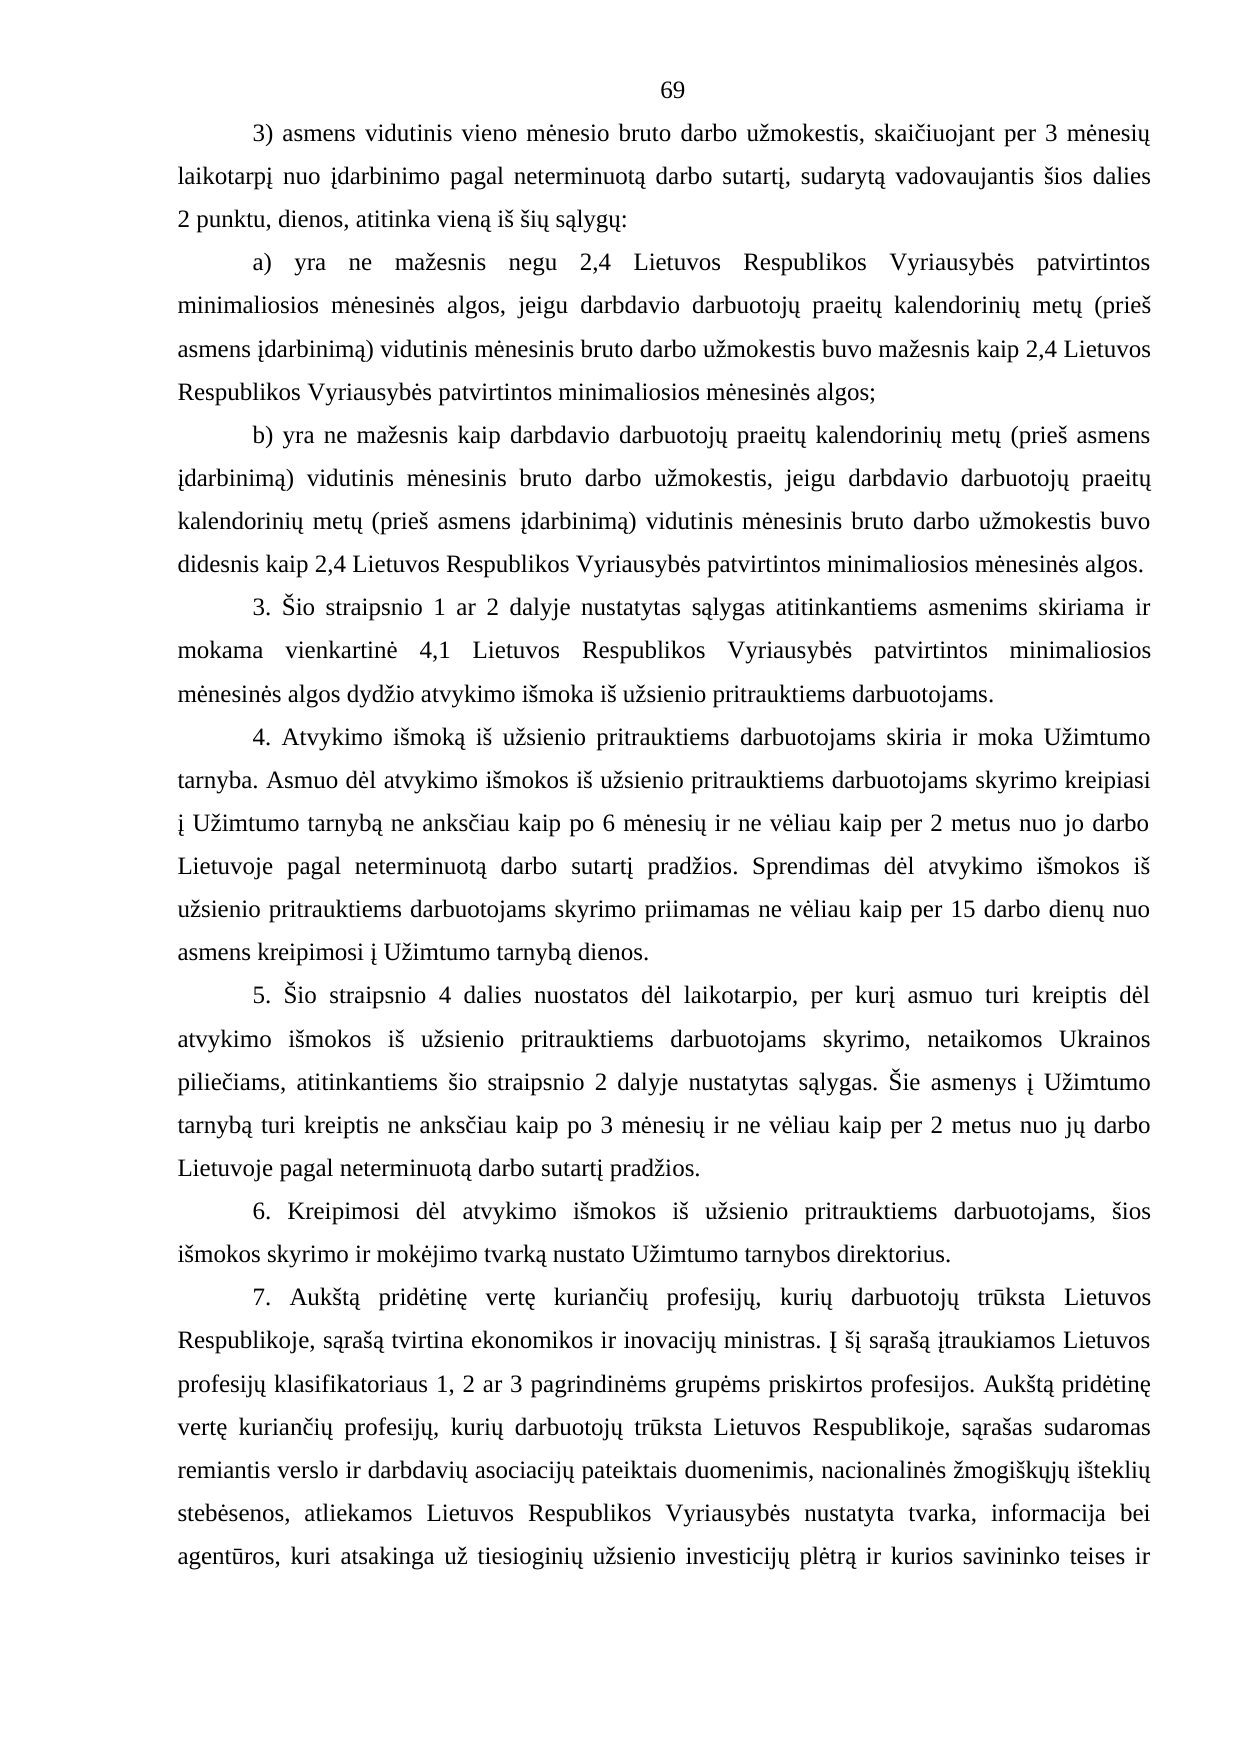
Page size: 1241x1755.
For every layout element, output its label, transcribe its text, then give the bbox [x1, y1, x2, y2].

text a) yra ne mažesnis negu 2,4 Lietuvos Respublikos Vyriausybės patvirtintos minimaliosios mėnesinės algos, jeigu darbdavio darbuotojų praeitų kalendorinių metų (prieš asmens įdarbinimą) vidutinis mėnesinis bruto darbo užmokestis buvo mažesnis kaip 2,4 Lietuvos Respublikos Vyriausybės patvirtintos minimaliosios mėnesinės algos; [177, 247, 1152, 406]
text b) yra ne mažesnis kaip darbdavio darbuotojų praeitų kalendorinių metų (prieš asmens įdarbinimą) vidutinis mėnesinis bruto darbo užmokestis, jeigu darbdavio darbuotojų praeitų kalendorinių metų (prieš asmens įdarbinimą) vidutinis mėnesinis bruto darbo užmokestis buvo didesnis kaip 2,4 Lietuvos Respublikos Vyriausybės patvirtintos minimaliosios mėnesinės algos. [177, 420, 1152, 578]
text 7. Aukštą pridėtinę vertę kuriančių profesijų, kurių darbuotojų trūksta Lietuvos Respublikoje, sąrašą tvirtina ekonomikos ir inovacijų ministras. Į šį sąrašą įtraukiamos Lietuvos profesijų klasifikatoriaus 1, 2 ar 3 pagrindinėms grupėms priskirtos profesijos. Aukštą pridėtinę vertę kuriančių profesijų, kurių darbuotojų trūksta Lietuvos Respublikoje, sąrašas sudaromas remiantis verslo ir darbdavių asociacijų pateiktais duomenimis, nacionalinės žmogiškųjų išteklių stebėsenos, atliekamos Lietuvos Respublikos Vyriausybės nustatyta tvarka, informacija bei agentūros, kuri atsakinga už tiesioginių užsienio investicijų plėtrą ir kurios savininko teises ir [177, 1282, 1152, 1570]
text 3. Šio straipsnio 1 ar 2 dalyje nustatytas sąlygas atitinkantiems asmenims skiriama ir mokama vienkartinė 4,1 Lietuvos Respublikos Vyriausybės patvirtintos minimaliosios mėnesinės algos dydžio atvykimo išmoka iš užsienio pritrauktiems darbuotojams. [177, 592, 1152, 707]
text 6. Kreipimosi dėl atvykimo išmokos iš užsienio pritrauktiems darbuotojams, šios išmokos skyrimo ir mokėjimo tvarką nustato Užimtumo tarnybos direktorius. [177, 1196, 1152, 1268]
text 4. Atvykimo išmoką iš užsienio pritrauktiems darbuotojams skiria ir moka Užimtumo tarnyba. Asmuo dėl atvykimo išmokos iš užsienio pritrauktiems darbuotojams skyrimo kreipiasi į Užimtumo tarnybą ne anksčiau kaip po 6 mėnesių ir ne vėliau kaip per 2 metus nuo jo darbo Lietuvoje pagal neterminuotą darbo sutartį pradžios. Sprendimas dėl atvykimo išmokos iš užsienio pritrauktiems darbuotojams skyrimo priimamas ne vėliau kaip per 15 darbo dienų nuo asmens kreipimosi į Užimtumo tarnybą dienos. [177, 722, 1152, 966]
text 3) asmens vidutinis vieno mėnesio bruto darbo užmokestis, skaičiuojant per 3 mėnesių laikotarpį nuo įdarbinimo pagal neterminuotą darbo sutartį, sudarytą vadovaujantis šios dalies 2 punktu, dienos, atitinka vieną iš šių sąlygų: [177, 118, 1152, 233]
text 5. Šio straipsnio 4 dalies nuostatos dėl laikotarpio, per kurį asmuo turi kreiptis dėl atvykimo išmokos iš užsienio pritrauktiems darbuotojams skyrimo, netaikomos Ukrainos piliečiams, atitinkantiems šio straipsnio 2 dalyje nustatytas sąlygas. Šie asmenys į Užimtumo tarnybą turi kreiptis ne anksčiau kaip po 3 mėnesių ir ne vėliau kaip per 2 metus nuo jų darbo Lietuvoje pagal neterminuotą darbo sutartį pradžios. [177, 981, 1152, 1182]
